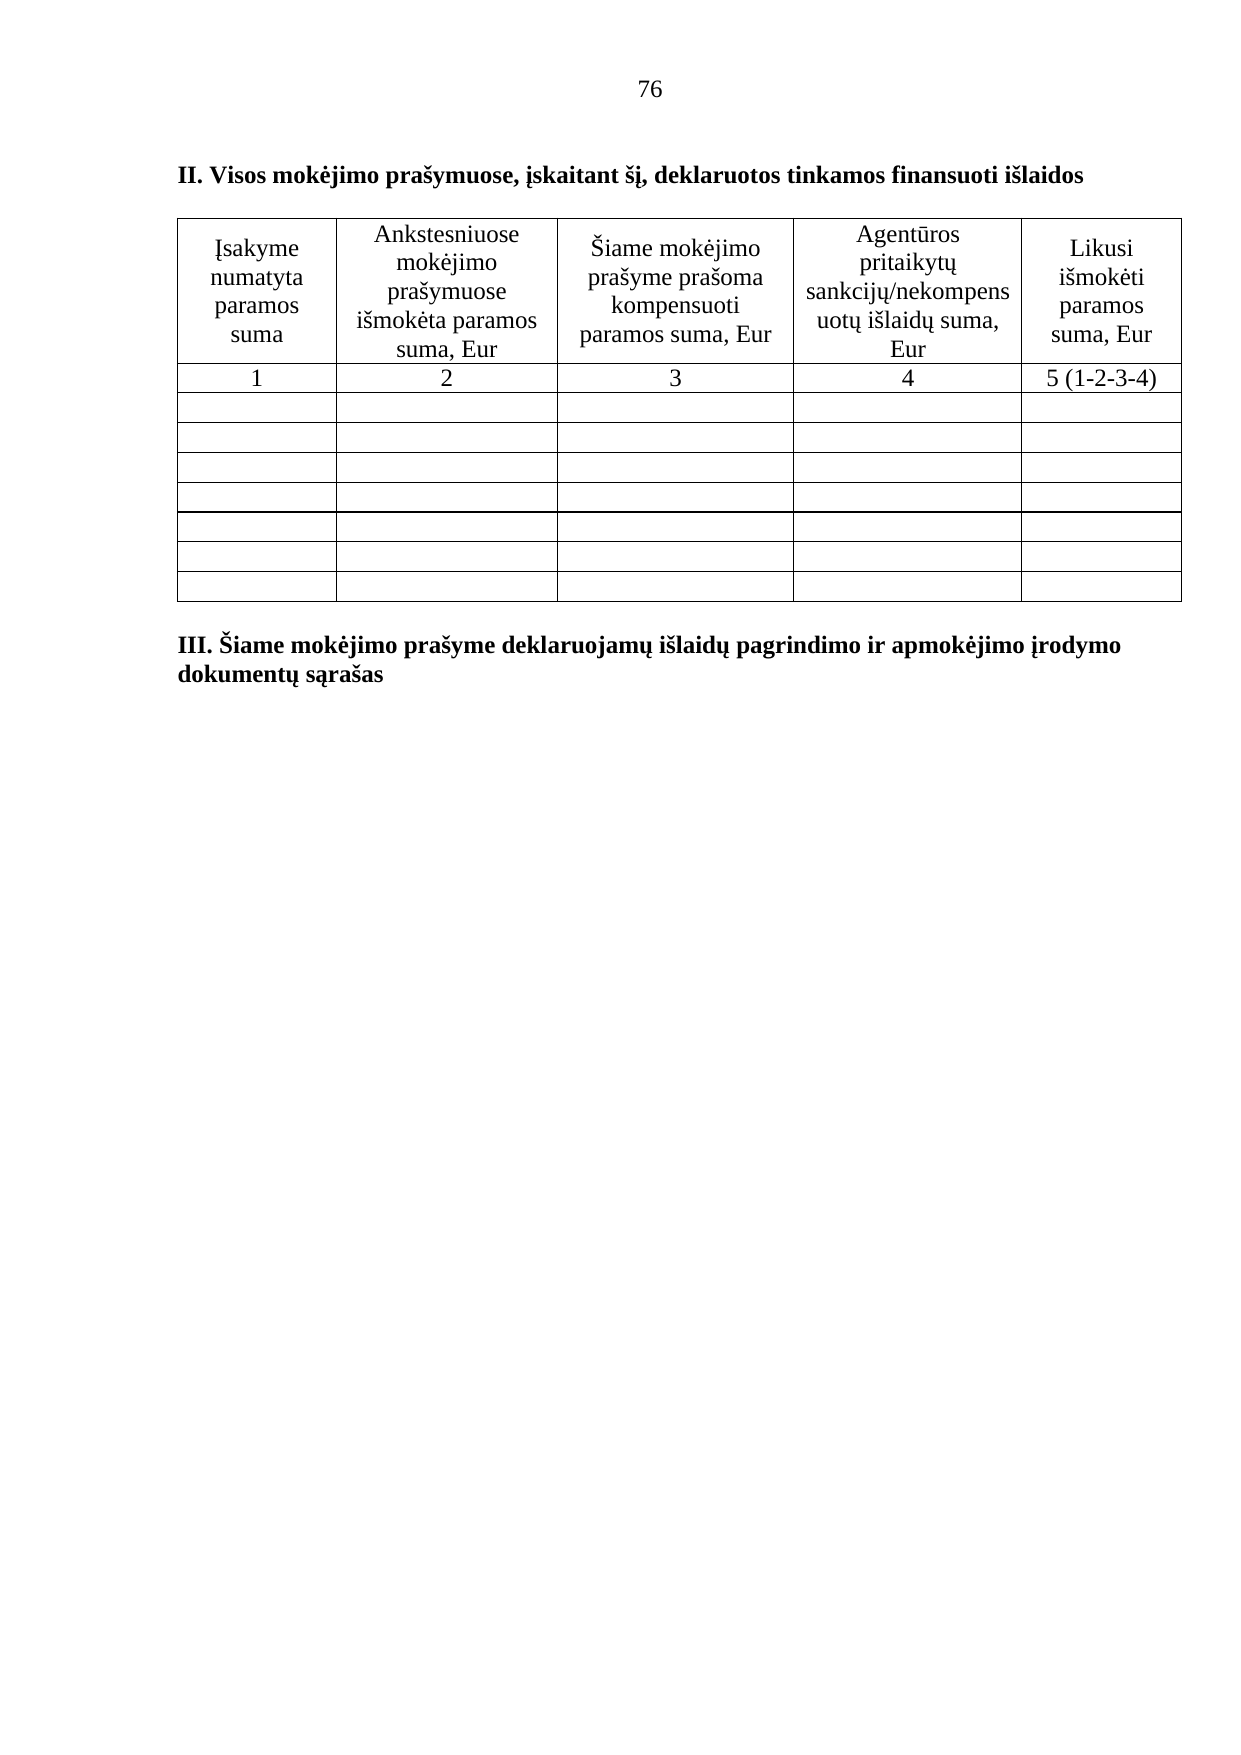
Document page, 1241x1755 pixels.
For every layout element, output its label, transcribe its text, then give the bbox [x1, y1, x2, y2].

table_cell [337, 423, 557, 452]
table_cell [337, 513, 557, 541]
table_cell [337, 572, 557, 601]
table_cell [337, 483, 557, 511]
text II. Visos mokėjimo prašymuose, įskaitant šį, deklaruotos tinkamos finansuoti išlaidos [177, 160, 1122, 189]
table_cell [178, 483, 336, 511]
table_cell [1022, 393, 1181, 422]
table_cell 3 [558, 364, 793, 392]
table_cell [1022, 453, 1181, 482]
table_cell [794, 483, 1021, 511]
table_header Ankstesniuose mokėjimo prašymuose išmokėta paramos suma, Eur [337, 219, 557, 362]
table_cell [1022, 572, 1181, 601]
table_cell [794, 513, 1021, 541]
table_cell [178, 572, 336, 601]
table_cell [1022, 423, 1181, 452]
table_cell 2 [337, 364, 557, 392]
table_cell [558, 423, 793, 452]
table_cell [558, 542, 793, 571]
table_cell [178, 393, 336, 422]
table_cell [558, 393, 793, 422]
table_header Įsakyme numatyta paramos suma [178, 219, 336, 362]
table_cell [178, 513, 336, 541]
table_header Likusi išmokėti paramos suma, Eur [1022, 219, 1181, 362]
table_cell [558, 572, 793, 601]
table_header Šiame mokėjimo prašyme prašoma kompensuoti paramos suma, Eur [558, 219, 793, 362]
table_cell [178, 542, 336, 571]
table_cell 5 (1-2-3-4) [1022, 364, 1181, 392]
table_cell [337, 542, 557, 571]
table_cell [1022, 513, 1181, 541]
table_cell [1022, 542, 1181, 571]
table_cell [178, 423, 336, 452]
table_cell 1 [178, 364, 336, 392]
table_cell [337, 453, 557, 482]
table_cell 4 [794, 364, 1021, 392]
table_cell [794, 393, 1021, 422]
table_cell [1022, 483, 1181, 511]
table_cell [337, 393, 557, 422]
table_header Agentūros pritaikytų sankcijų/nekompensuotų išlaidų suma, Eur [794, 219, 1021, 362]
table_cell [794, 453, 1021, 482]
table_cell [178, 453, 336, 482]
table_cell [794, 423, 1021, 452]
table_cell [558, 483, 793, 511]
table_cell [558, 513, 793, 541]
table_cell [558, 453, 793, 482]
table_cell [794, 572, 1021, 601]
text III. Šiame mokėjimo prašyme deklaruojamų išlaidų pagrindimo ir apmokėjimo įrodymo dokumentų sąrašas [177, 631, 1122, 688]
table_cell [794, 542, 1021, 571]
